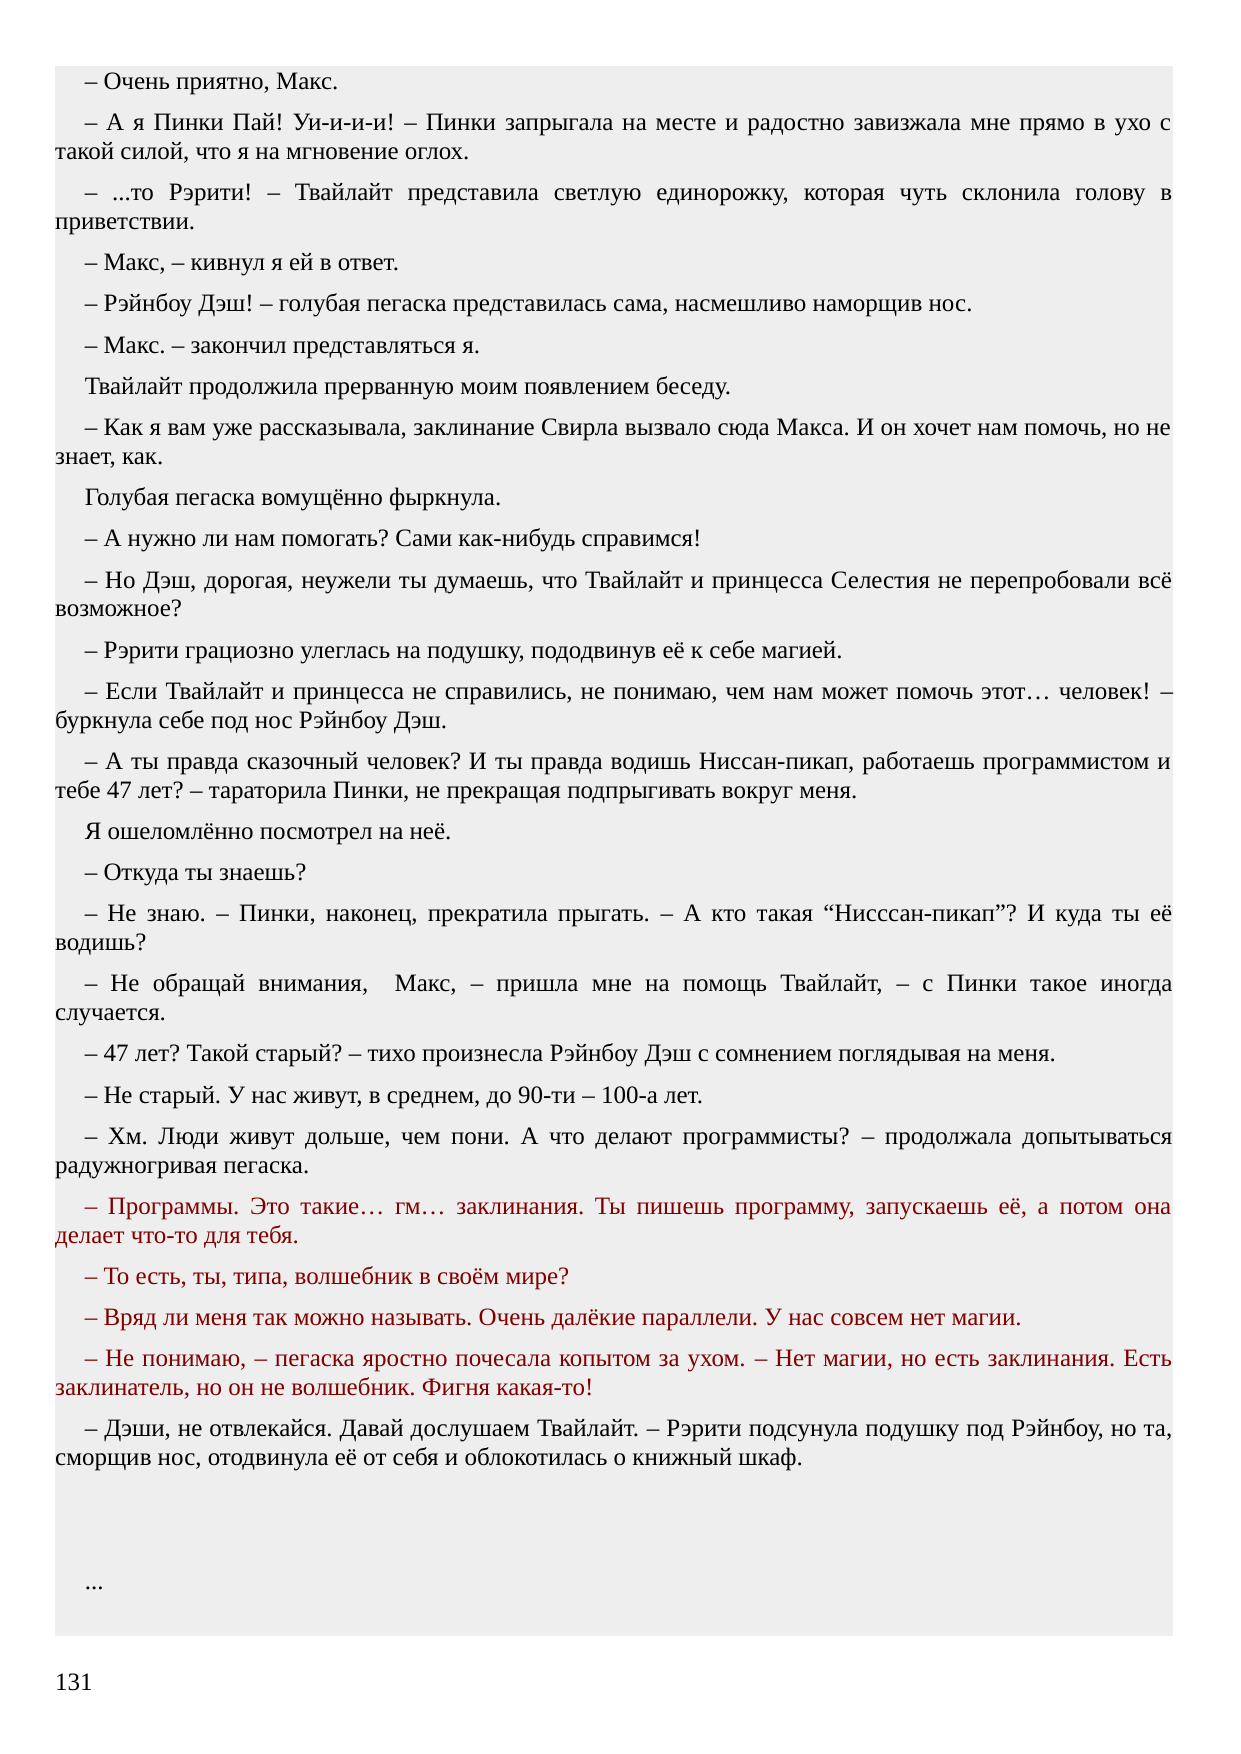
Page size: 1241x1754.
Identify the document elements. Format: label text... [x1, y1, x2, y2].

text – Не понимаю, – пегаска яростно почесала копытом за ухом. – Нет магии, но есть заклинания. Есть заклинатель, но он не волшебник. Фигня какая-то! [55, 1343, 1173, 1401]
text – Программы. Это такие… гм… заклинания. Ты пишешь программу, запускаешь её, а потом она делает что-то для тебя. [55, 1191, 1173, 1248]
text Голубая пегаска вомущённо фыркнула. [55, 482, 1173, 511]
text – Дэши, не отвлекайся. Давай дослушаем Твайлайт. – Рэрити подсунула подушку под Рэйнбоу, но та, сморщив нос, отодвинула её от себя и облокотилась о книжный шкаф. [55, 1413, 1173, 1471]
text – Макс. – закончил представляться я. [55, 330, 1173, 358]
text – Не обращай внимания, Макс, – пришла мне на помощь Твайлайт, – с Пинки такое иногда случается. [55, 968, 1173, 1026]
text – 47 лет? Такой старый? – тихо произнесла Рэйнбоу Дэш с сомнением поглядывая на меня. [55, 1038, 1173, 1067]
text – Рэрити грациозно улеглась на подушку, пододвинув её к себе магией. [55, 635, 1173, 663]
text – Макс, – кивнул я ей в ответ. [55, 247, 1173, 276]
text – ...то Рэрити! – Твайлайт представила светлую единорожку, которая чуть склонила голову в приветствии. [55, 177, 1173, 235]
text – А ты правда сказочный человек? И ты правда водишь Ниссан-пикап, работаешь программистом и тебе 47 лет? – тараторила Пинки, не прекращая подпрыгивать вокруг меня. [55, 746, 1173, 803]
text – Не старый. У нас живут, в среднем, до 90-ти – 100-а лет. [55, 1080, 1173, 1108]
text Твайлайт продолжила прерванную моим появлением беседу. [55, 371, 1173, 400]
text – Откуда ты знаешь? [55, 857, 1173, 886]
text – Но Дэш, дорогая, неужели ты думаешь, что Твайлайт и принцесса Селестия не перепробовали всё возможное? [55, 565, 1173, 622]
text – Не знаю. – Пинки, наконец, прекратила прыгать. – А кто такая “Нисссан-пикап”? И куда ты её водишь? [55, 898, 1173, 956]
text – А нужно ли нам помогать? Сами как-нибудь справимся! [55, 523, 1173, 552]
text – А я Пинки Пай! Уи-и-и-и! – Пинки запрыгала на месте и радостно завизжала мне прямо в ухо с такой силой, что я на мгновение оглох. [55, 107, 1173, 165]
text – Хм. Люди живут дольше, чем пони. А что делают программисты? – продолжала допытываться радужногривая пегаска. [55, 1121, 1173, 1178]
text – Если Твайлайт и принцесса не справились, не понимаю, чем нам может помочь этот… человек! – буркнула себе под нос Рэйнбоу Дэш. [55, 676, 1173, 733]
text – Вряд ли меня так можно называть. Очень далёкие параллели. У нас совсем нет магии. [55, 1302, 1173, 1331]
text – То есть, ты, типа, волшебник в своём мире? [55, 1261, 1173, 1290]
text – Как я вам уже рассказывала, заклинание Свирла вызвало сюда Макса. И он хочет нам помочь, но не знает, как. [55, 412, 1173, 470]
text ... [55, 1566, 1173, 1595]
text Я ошеломлённо посмотрел на неё. [55, 816, 1173, 845]
text – Очень приятно, Макс. [55, 66, 1173, 95]
text – Рэйнбоу Дэш! – голубая пегаска представилась сама, насмешливо наморщив нос. [55, 288, 1173, 317]
